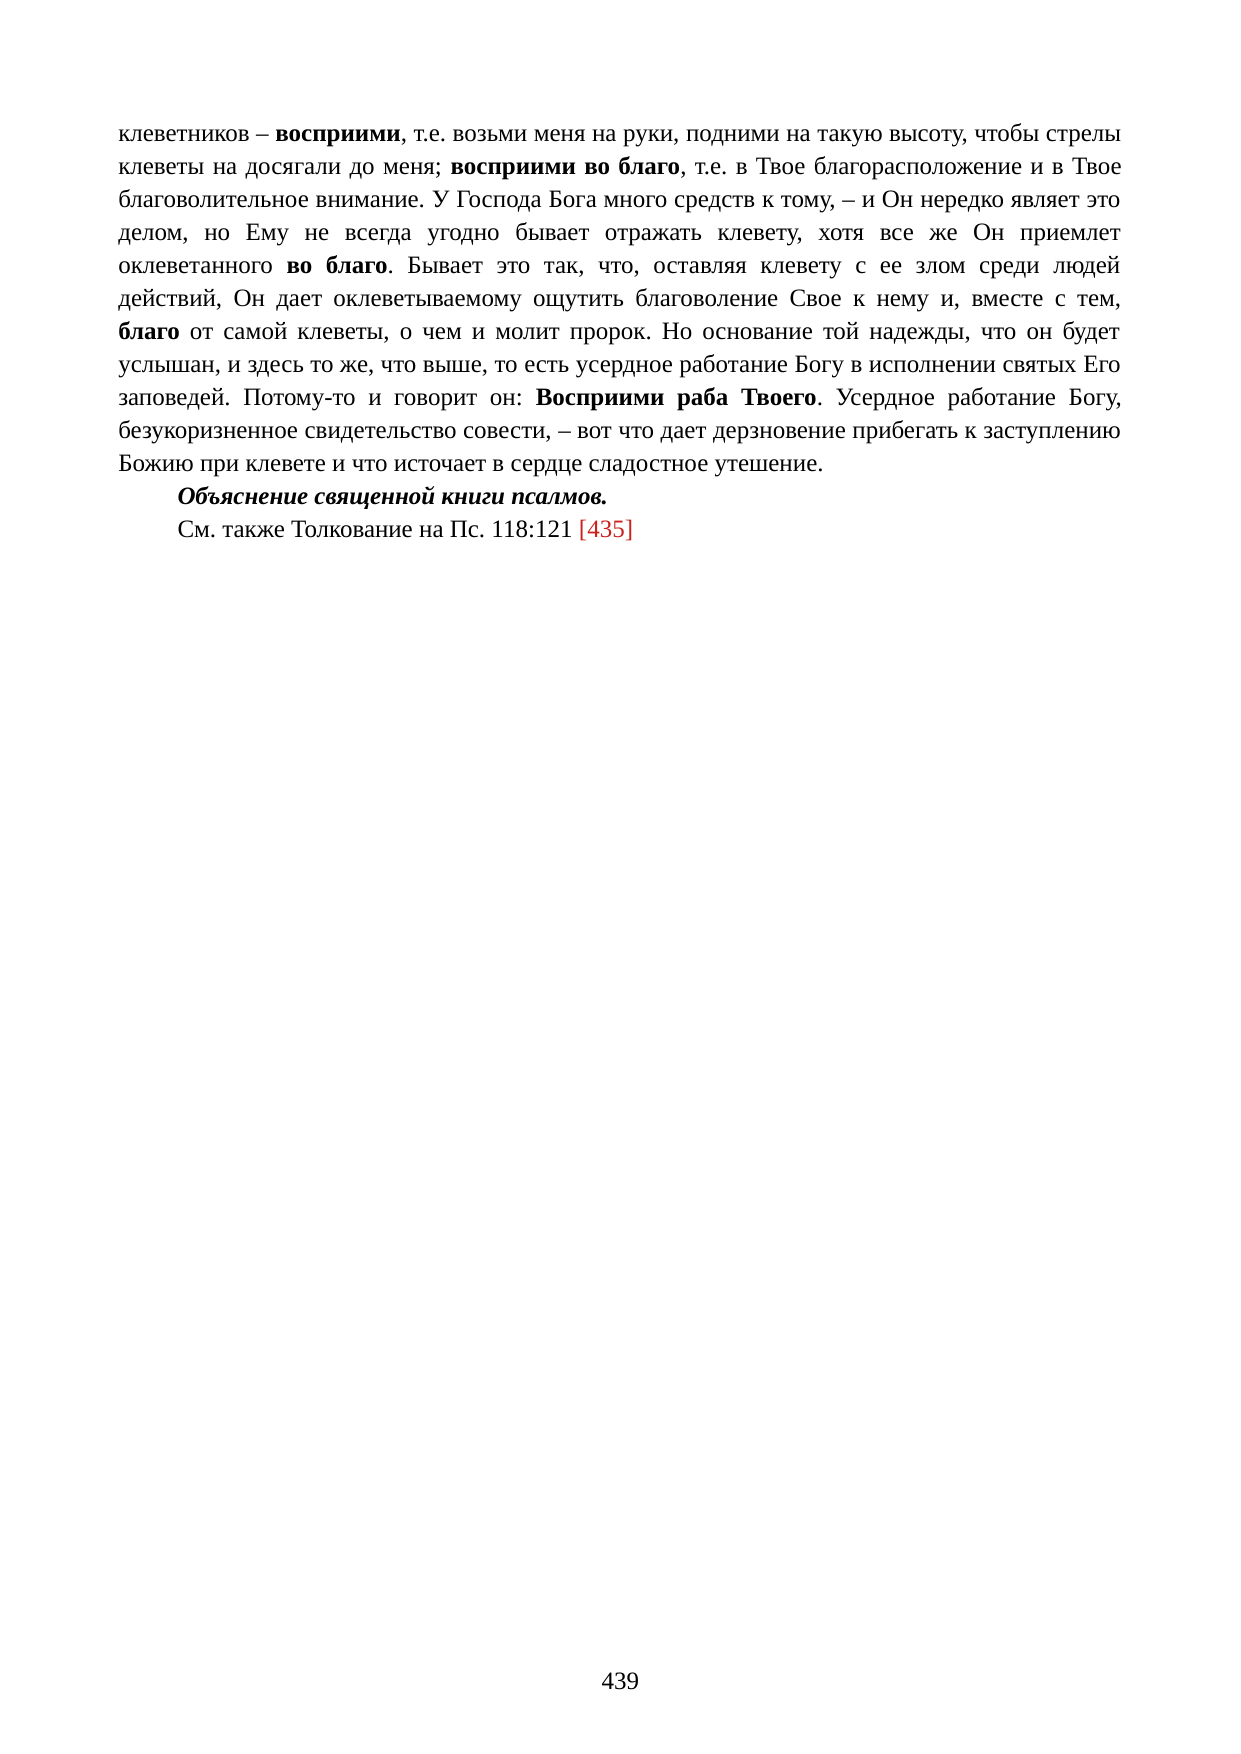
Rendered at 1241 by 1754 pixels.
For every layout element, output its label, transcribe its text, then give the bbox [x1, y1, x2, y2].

text См. также Толкование на Пс. 118:121 [435] [118, 514, 1122, 543]
text клеветников – восприими, т.е. возьми меня на руки, подними на такую высоту, чтобы стрелы клеветы на досягали до меня; восприими во благо, т.е. в Твое благорасположение и в Твое благоволительное внимание. У Господа Бога много средств к тому, – и Он нередко являет это делом, но Ему не всегда угодно бывает отражать клевету, хотя все же Он приемлет оклеветанного во благо. Бывает это так, что, оставляя клевету с ее злом среди людей действий, Он дает оклеветываемому ощутить благоволение Свое к нему и, вместе с тем, благо от самой клеветы, о чем и молит пророк. Но основание той надежды, что он будет услышан, и здесь то же, что выше, то есть усердное работание Богу в исполнении святых Его заповедей. Потому-то и говорит он: Восприими раба Твоего. Усердное работание Богу, безукоризненное свидетельство совести, – вот что дает дерзновение прибегать к заступлению Божию при клевете и что источает в сердце сладостное утешение. [118, 118, 1122, 477]
text Объяснение священной книги псалмов. [118, 481, 1122, 510]
